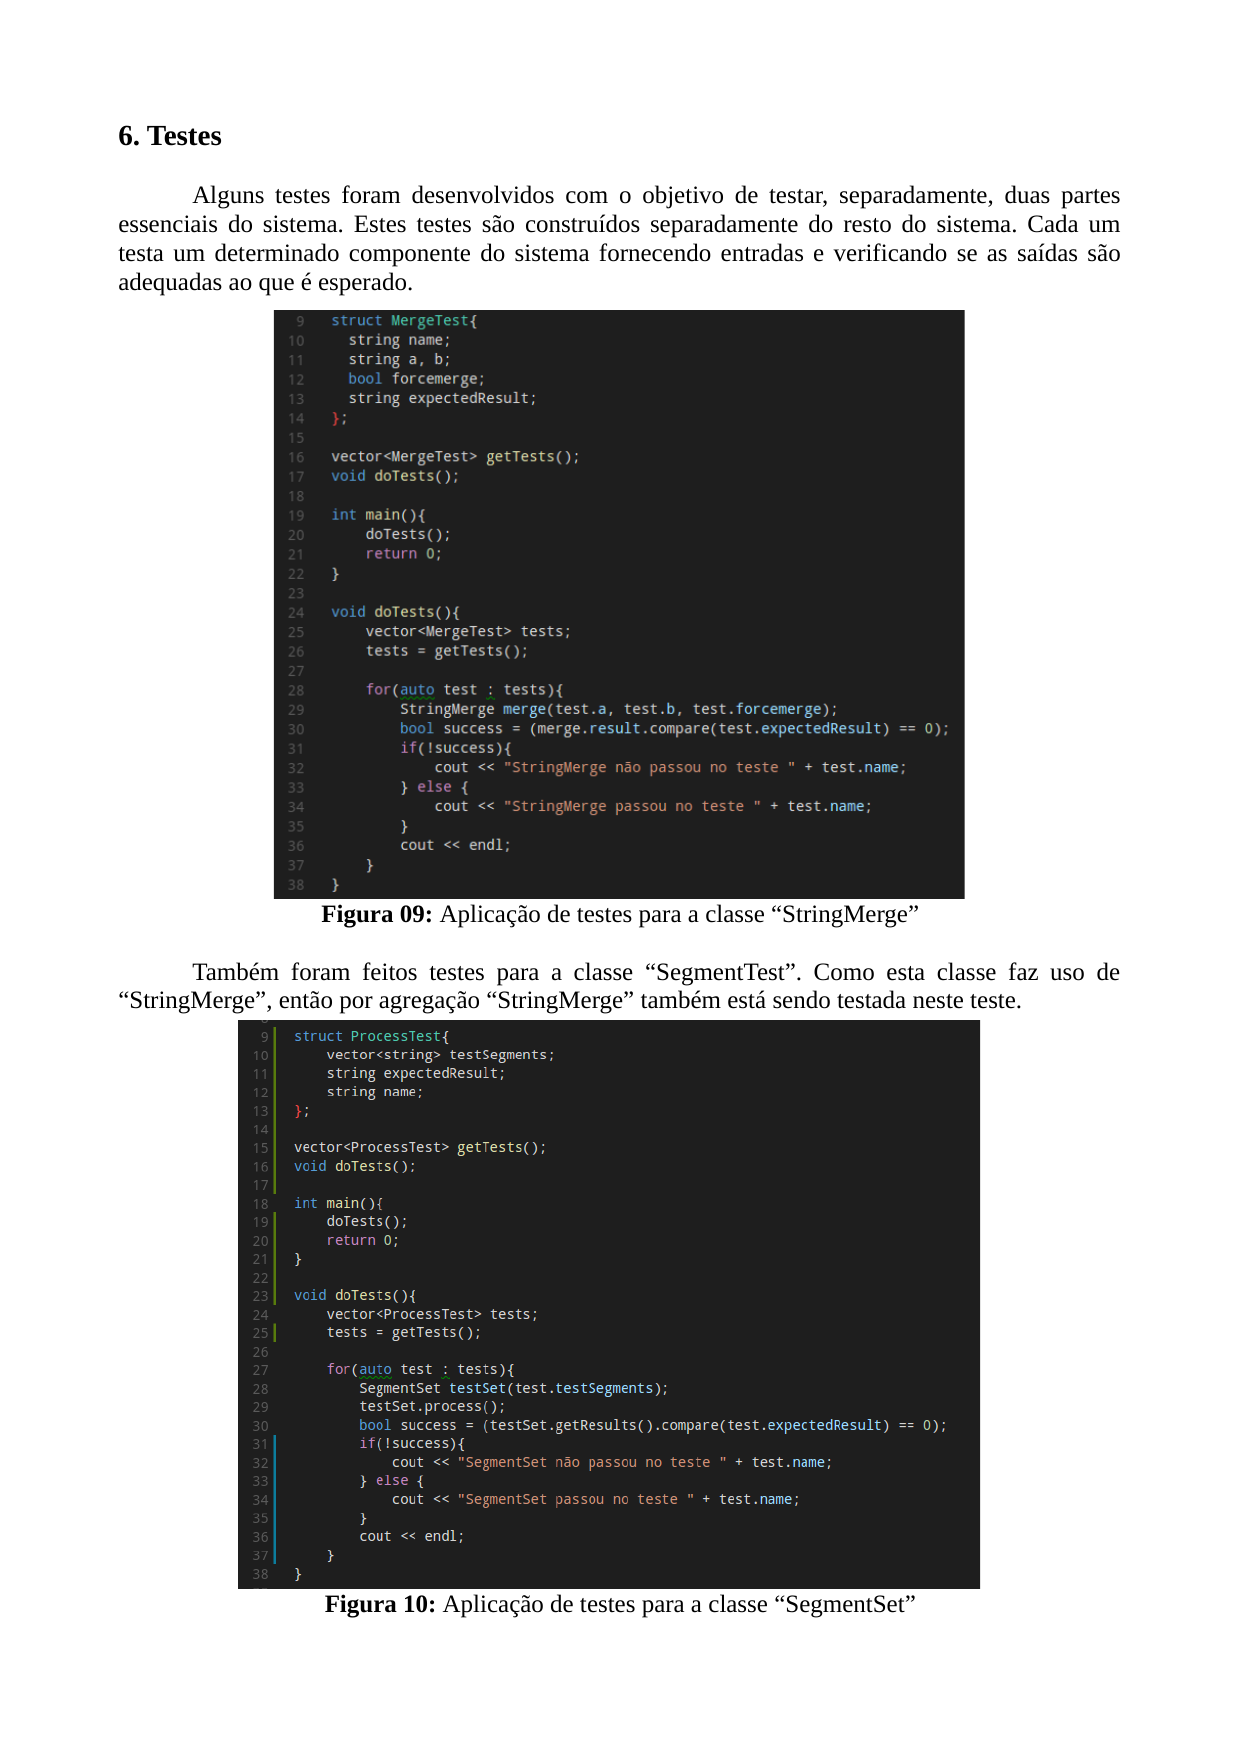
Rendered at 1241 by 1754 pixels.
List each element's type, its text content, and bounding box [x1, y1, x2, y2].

text Figura 09: Aplicação de testes para a classe “StringMerge” [118, 899, 1122, 928]
picture [273, 310, 965, 899]
text Figura 10: Aplicação de testes para a classe “SegmentSet” [118, 1589, 1122, 1618]
picture [238, 1020, 981, 1589]
text 6. Testes [118, 118, 1122, 152]
text Também foram feitos testes para a classe “SegmentTest”. Como esta classe faz uso de “StringMerge”, então por agregação “StringMerge” também está sendo testada neste teste. [118, 957, 1122, 1014]
text Alguns testes foram desenvolvidos com o objetivo de testar, separadamente, duas partes essenciais do sistema. Estes testes são construídos separadamente do resto do sistema. Cada um testa um determinado componente do sistema fornecendo entradas e verificando se as saídas são adequadas ao que é esperado. [118, 180, 1122, 295]
